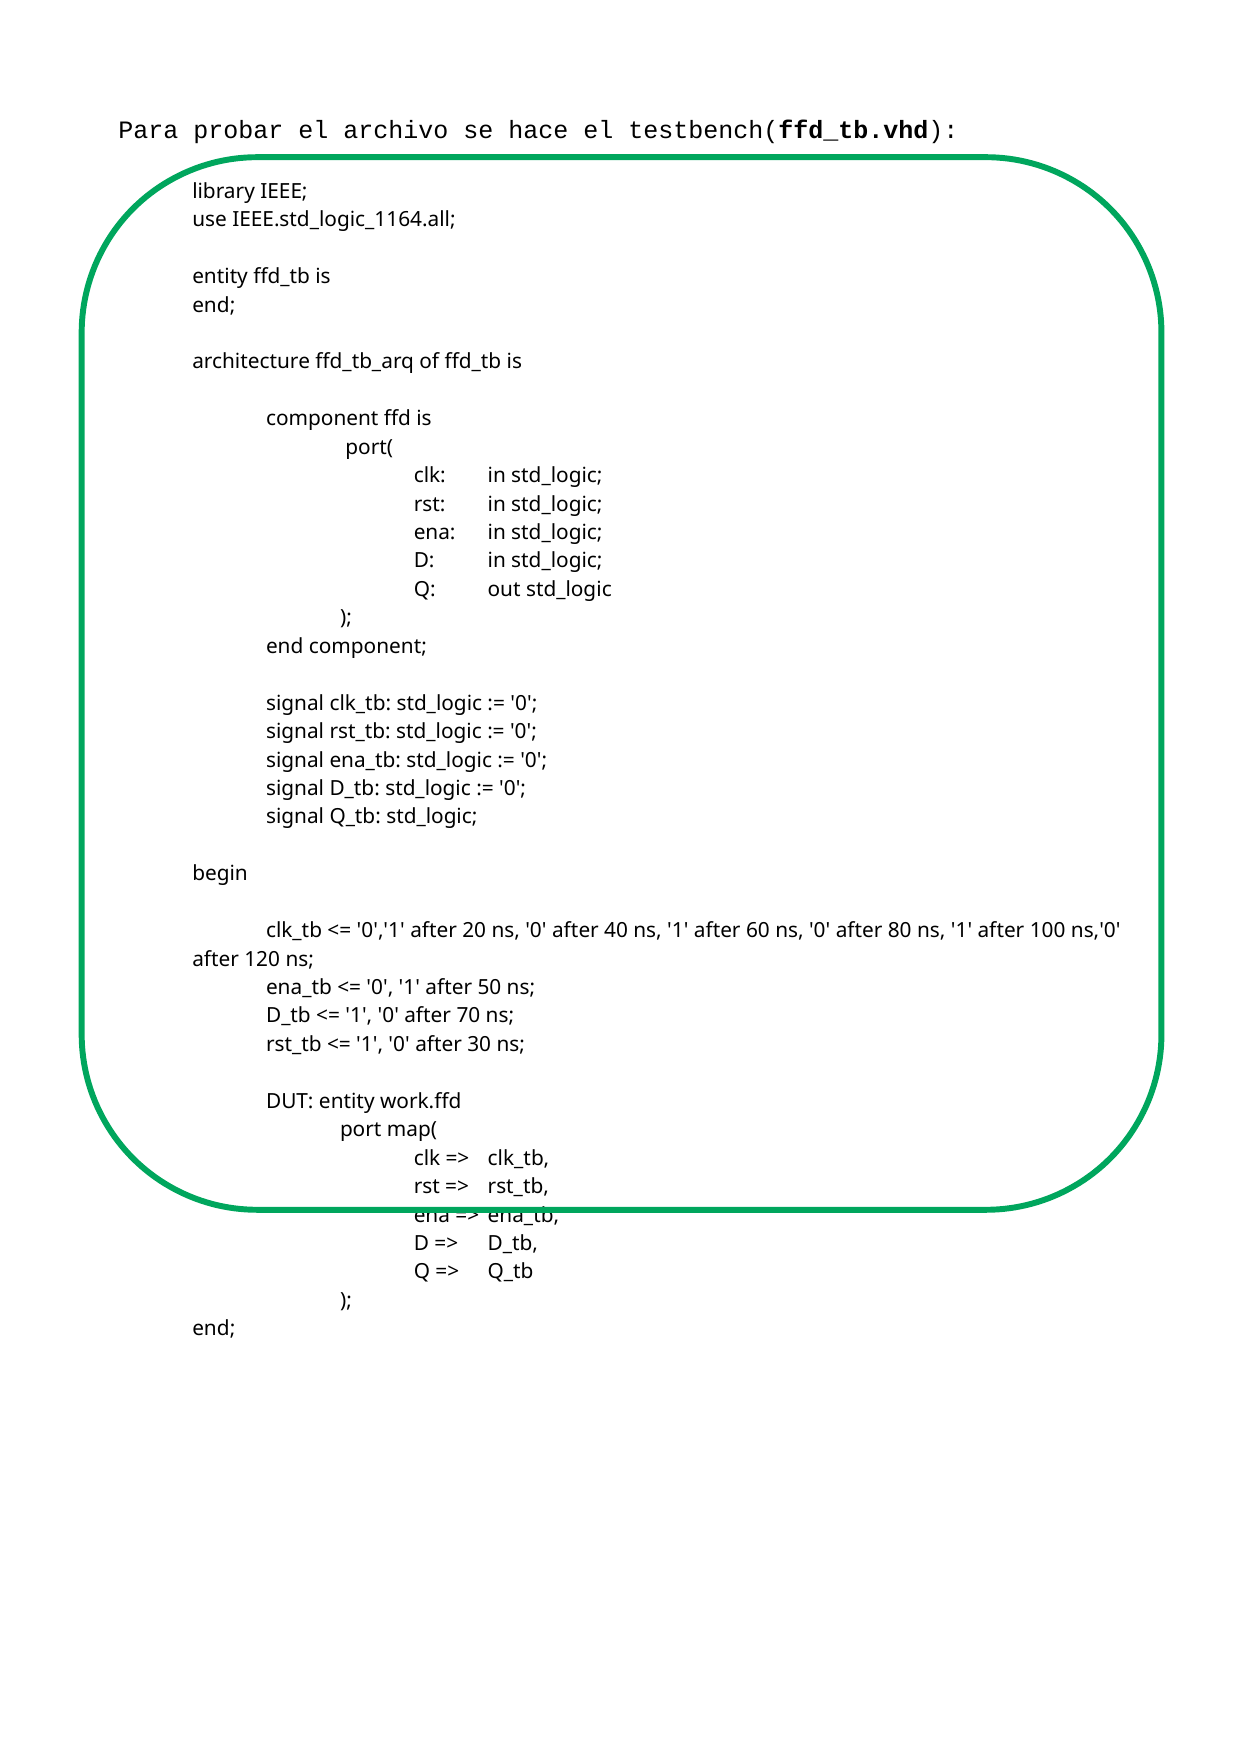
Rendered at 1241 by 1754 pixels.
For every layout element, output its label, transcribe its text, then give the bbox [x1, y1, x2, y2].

text ena_tb <= '0', '1' after 50 ns; [192, 972, 1122, 1001]
text ); [192, 602, 1122, 631]
text library IEEE; [192, 176, 1099, 204]
text [1102, 1152, 1122, 1171]
text rst_tb <= '1', '0' after 30 ns; [192, 1029, 1122, 1057]
text signal D_tb: std_logic := '0'; [192, 773, 1122, 802]
text end; [192, 290, 1122, 318]
text port( [192, 432, 1122, 460]
text signal rst_tb: std_logic := '0'; [192, 716, 1122, 745]
text ena => ena_tb, [192, 1200, 1122, 1228]
text rst => rst_tb, [192, 1171, 1089, 1200]
text port map( [192, 1114, 1122, 1143]
text entity ffd_tb is [192, 261, 1122, 290]
text end component; [192, 631, 1122, 659]
text ena: in std_logic; [192, 517, 1122, 546]
text signal Q_tb: std_logic; [192, 802, 1122, 830]
text ); [192, 1285, 1122, 1313]
text signal ena_tb: std_logic := '0'; [192, 745, 1122, 773]
text rst: in std_logic; [192, 489, 1122, 517]
text use IEEE.std_logic_1164.all; [192, 204, 1122, 233]
text component ffd is [192, 403, 1122, 432]
text begin [192, 858, 1122, 887]
text [1055, 1171, 1122, 1200]
text architecture ffd_tb_arq of ffd_tb is [192, 347, 1122, 375]
text clk => clk_tb, [192, 1143, 1119, 1171]
text signal clk_tb: std_logic := '0'; [192, 688, 1122, 716]
text D: in std_logic; [192, 546, 1122, 574]
text [1074, 176, 1122, 204]
text Q => Q_tb [192, 1257, 1122, 1285]
text clk_tb <= '0','1' after 20 ns, '0' after 40 ns, '1' after 60 ns, '0' after 80 ns, '1' after 100 ns,'0' after 120 ns; [192, 915, 1122, 972]
text Para probar el archivo se hace el testbench(ffd_tb.vhd): [118, 118, 1122, 146]
text clk: in std_logic; [192, 460, 1122, 489]
text end; [192, 1313, 1122, 1342]
text D_tb <= '1', '0' after 70 ns; [192, 1001, 1122, 1029]
text D => D_tb, [192, 1228, 1122, 1257]
text DUT: entity work.ffd [192, 1086, 1122, 1114]
text Q: out std_logic [192, 574, 1122, 602]
